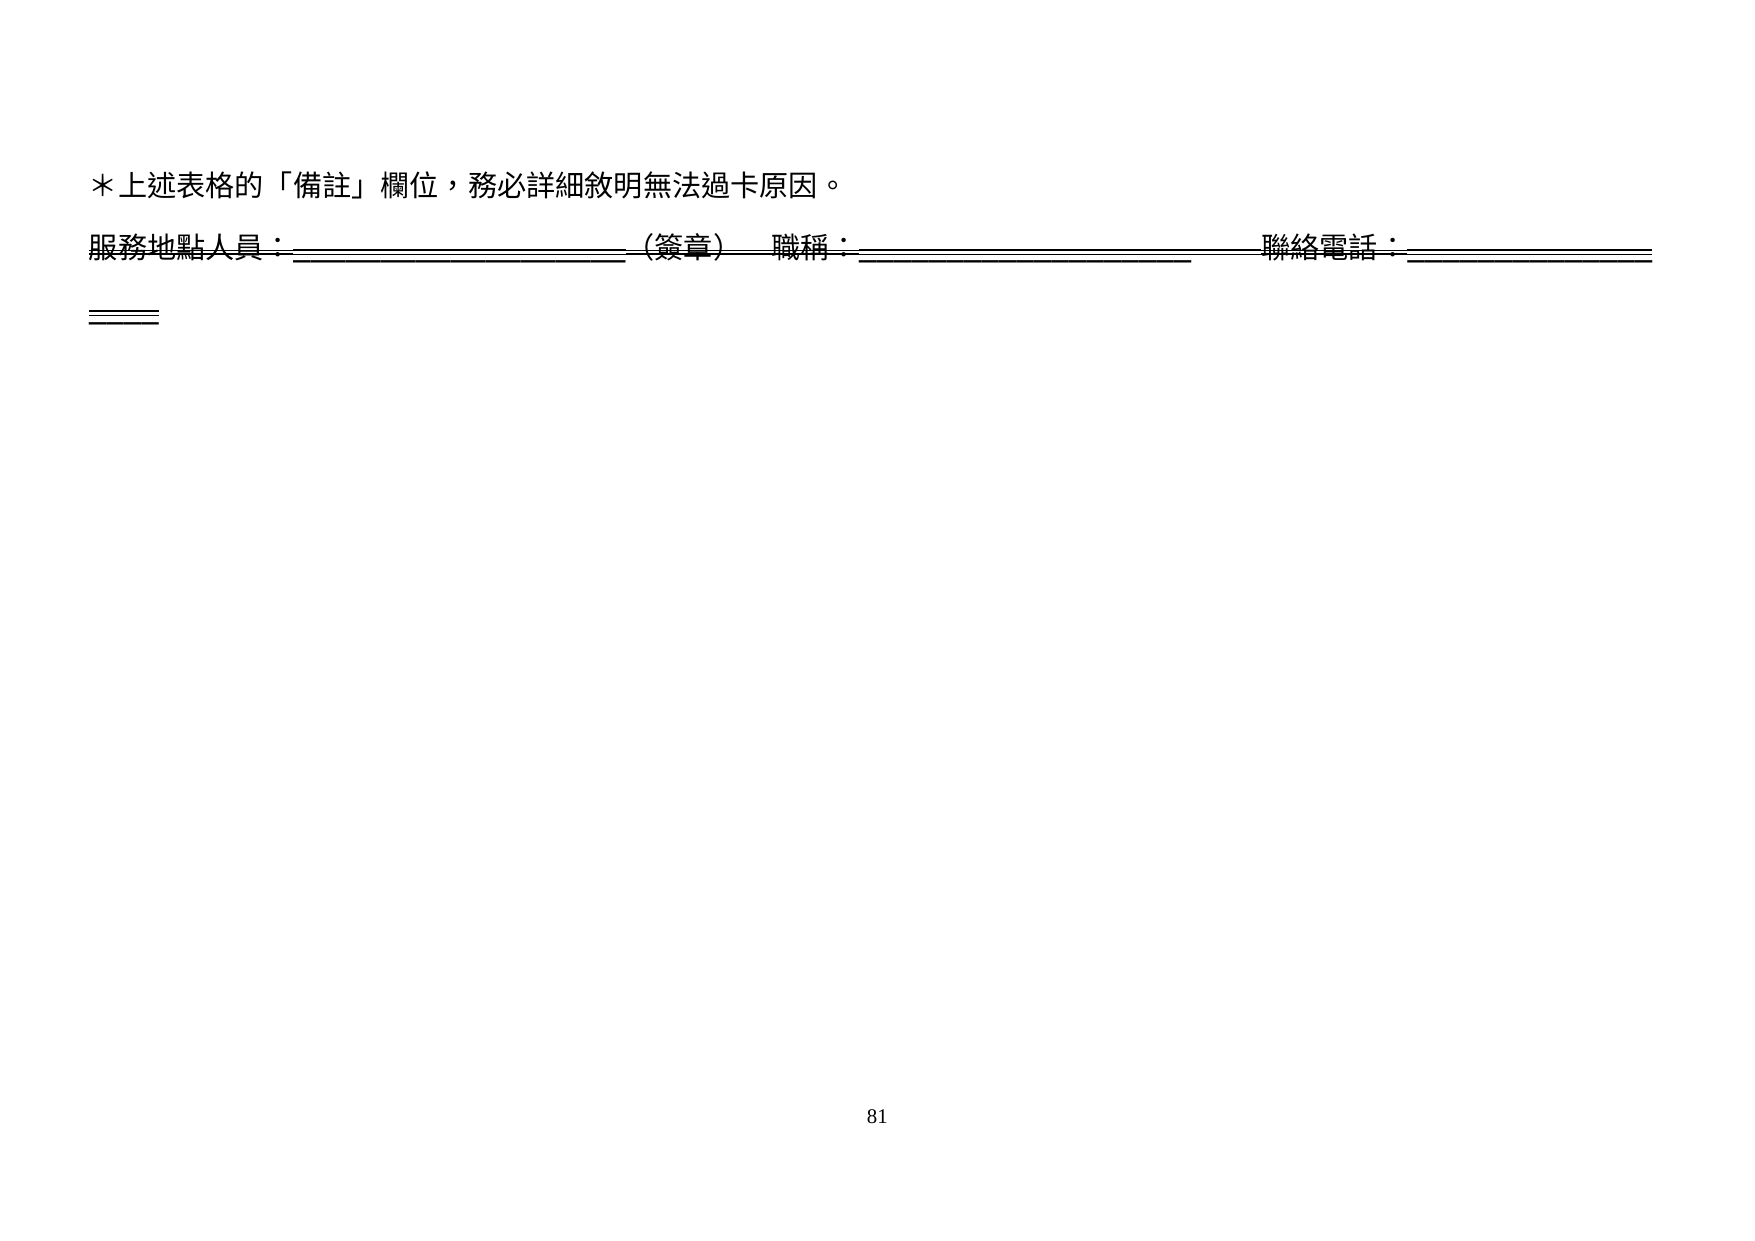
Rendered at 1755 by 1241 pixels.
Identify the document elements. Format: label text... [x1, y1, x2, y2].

text 服務地點人員：___________________（簽章） 職稱：___________________ 聯絡電話：__________________ [89, 204, 1665, 329]
text ＊上述表格的「備註」欄位，務必詳細敘明無法過卡原因。 [89, 142, 1665, 204]
